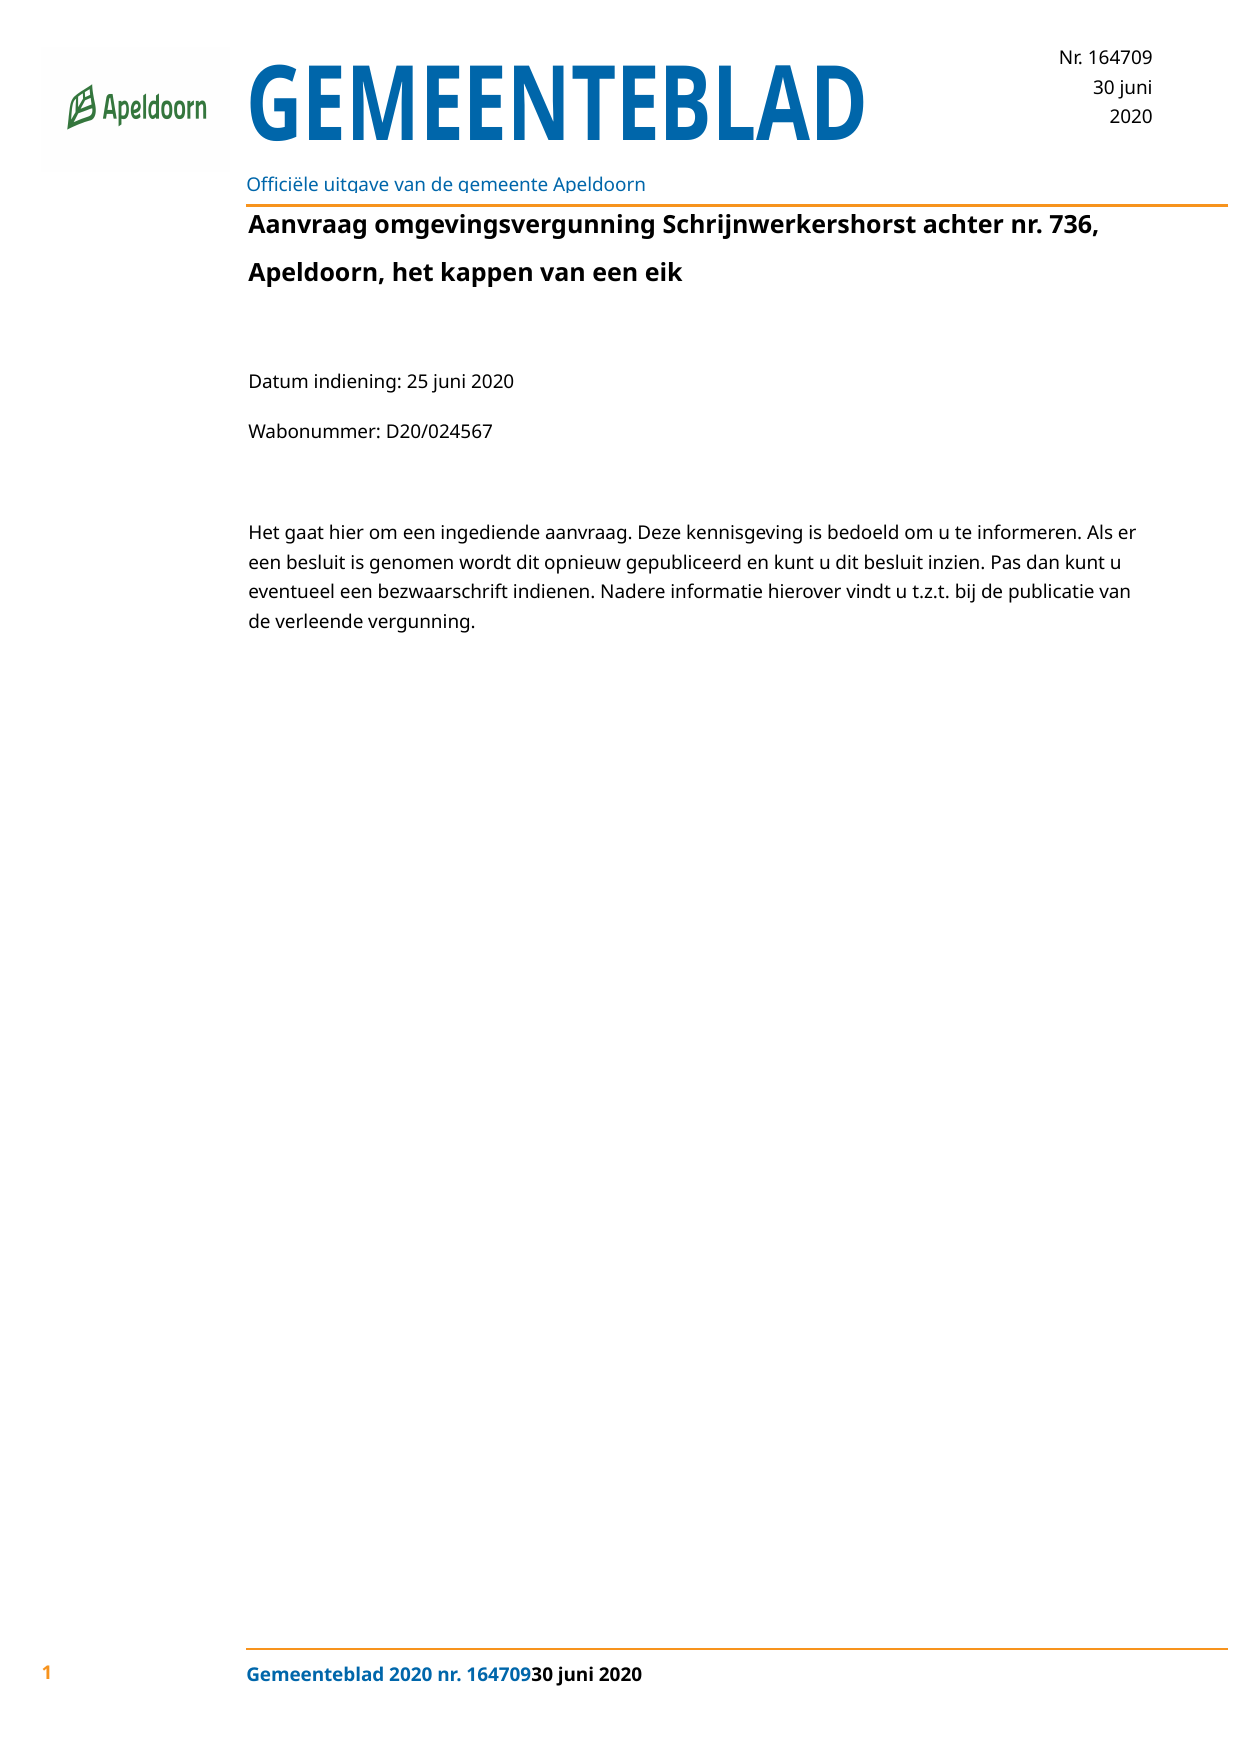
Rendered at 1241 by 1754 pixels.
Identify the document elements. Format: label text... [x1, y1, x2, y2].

text Wabonummer: D20/024567 [248, 419, 1152, 444]
text Aanvraag omgevingsvergunning Schrijnwerkershorst achter nr. 736, Apeldoorn, het kappen van een eik [248, 207, 1152, 288]
text Het gaat hier om een ingediende aanvraag. Deze kennisgeving is bedoeld om u te informeren. Als er een besluit is genomen wordt dit opnieuw gepubliceerd en kunt u dit besluit inzien. Pas dan kunt u eventueel een bezwaarschrift indienen. Nadere informatie hierover vindt u t.z.t. bij de publicatie van de verleende vergunning. [248, 519, 1152, 634]
picture [41, 47, 231, 172]
text Datum indiening: 25 juni 2020 [248, 368, 1152, 394]
